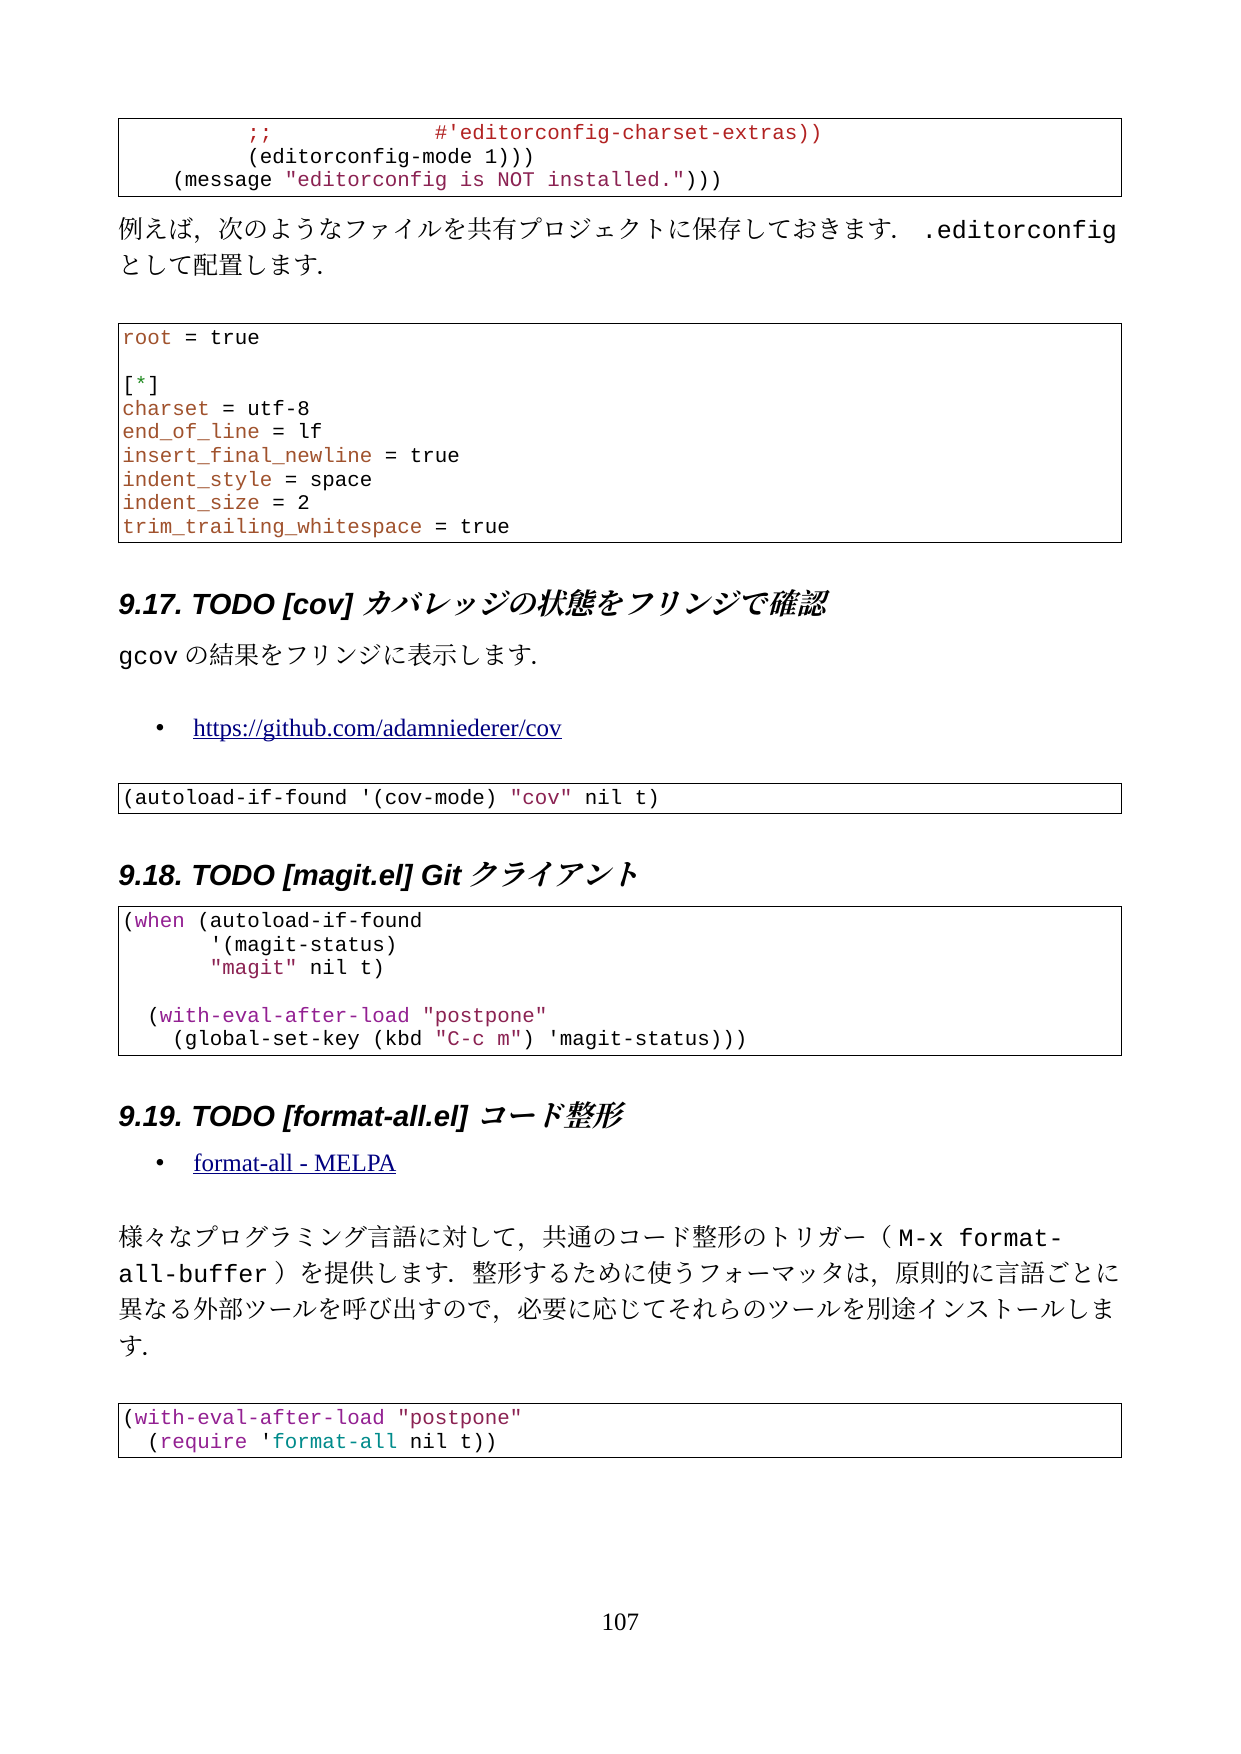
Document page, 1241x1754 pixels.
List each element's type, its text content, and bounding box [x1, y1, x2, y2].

text (autoload-if-found '(cov-mode) "cov" nil t) [119, 784, 1121, 813]
text (with-eval-after-load "postpone" [119, 1001, 1121, 1024]
list https://github.com/adamniederer/cov [156, 713, 1122, 770]
text '(magit-status) [119, 930, 1121, 953]
text (message "editorconfig is NOT installed."))) [119, 165, 1121, 196]
text indent_size = 2 [119, 488, 1121, 512]
text (when (autoload-if-found [119, 907, 1121, 930]
text end_of_line = lf [119, 417, 1121, 441]
text (with-eval-after-load "postpone" [119, 1404, 1121, 1427]
text "magit" nil t) [119, 953, 1121, 977]
text ;; #'editorconfig-charset-extras)) [119, 119, 1121, 142]
text [*] [119, 370, 1121, 394]
text indent_style = space [119, 465, 1121, 488]
text (global-set-key (kbd "C-c m") 'magit-status))) [119, 1024, 1121, 1055]
text gcov の結果をフリンジに表示します． [118, 635, 1122, 700]
text 様々なプログラミング言語に対して，共通のコード整形のトリガー（ M-x format-all-buffer ）を提供します．整形するために使うフォーマッタは，原則的に言語ごとに異なる外部ツールを呼び出すので，必要に応じてそれらのツールを別途インストールします． [118, 1218, 1122, 1391]
text charset = utf-8 [119, 394, 1121, 417]
text (editorconfig-mode 1))) [119, 142, 1121, 165]
text insert_final_newline = true [119, 441, 1121, 465]
text (require 'format-all nil t)) [119, 1427, 1121, 1457]
text root = true [119, 324, 1121, 346]
subtitle TODO [magit.el] Gitクライアント [118, 852, 1122, 894]
text trim_trailing_whitespace = true [119, 512, 1121, 542]
text 例えば，次のようなファイルを共有プロジェクトに保存しておきます． .editorconfig として配置します． [118, 209, 1122, 310]
subtitle TODO [cov] カバレッジの状態をフリンジで確認 [118, 581, 1122, 623]
list format-all - MELPA [156, 1148, 1122, 1205]
subtitle TODO [format-all.el] コード整形 [118, 1093, 1122, 1135]
